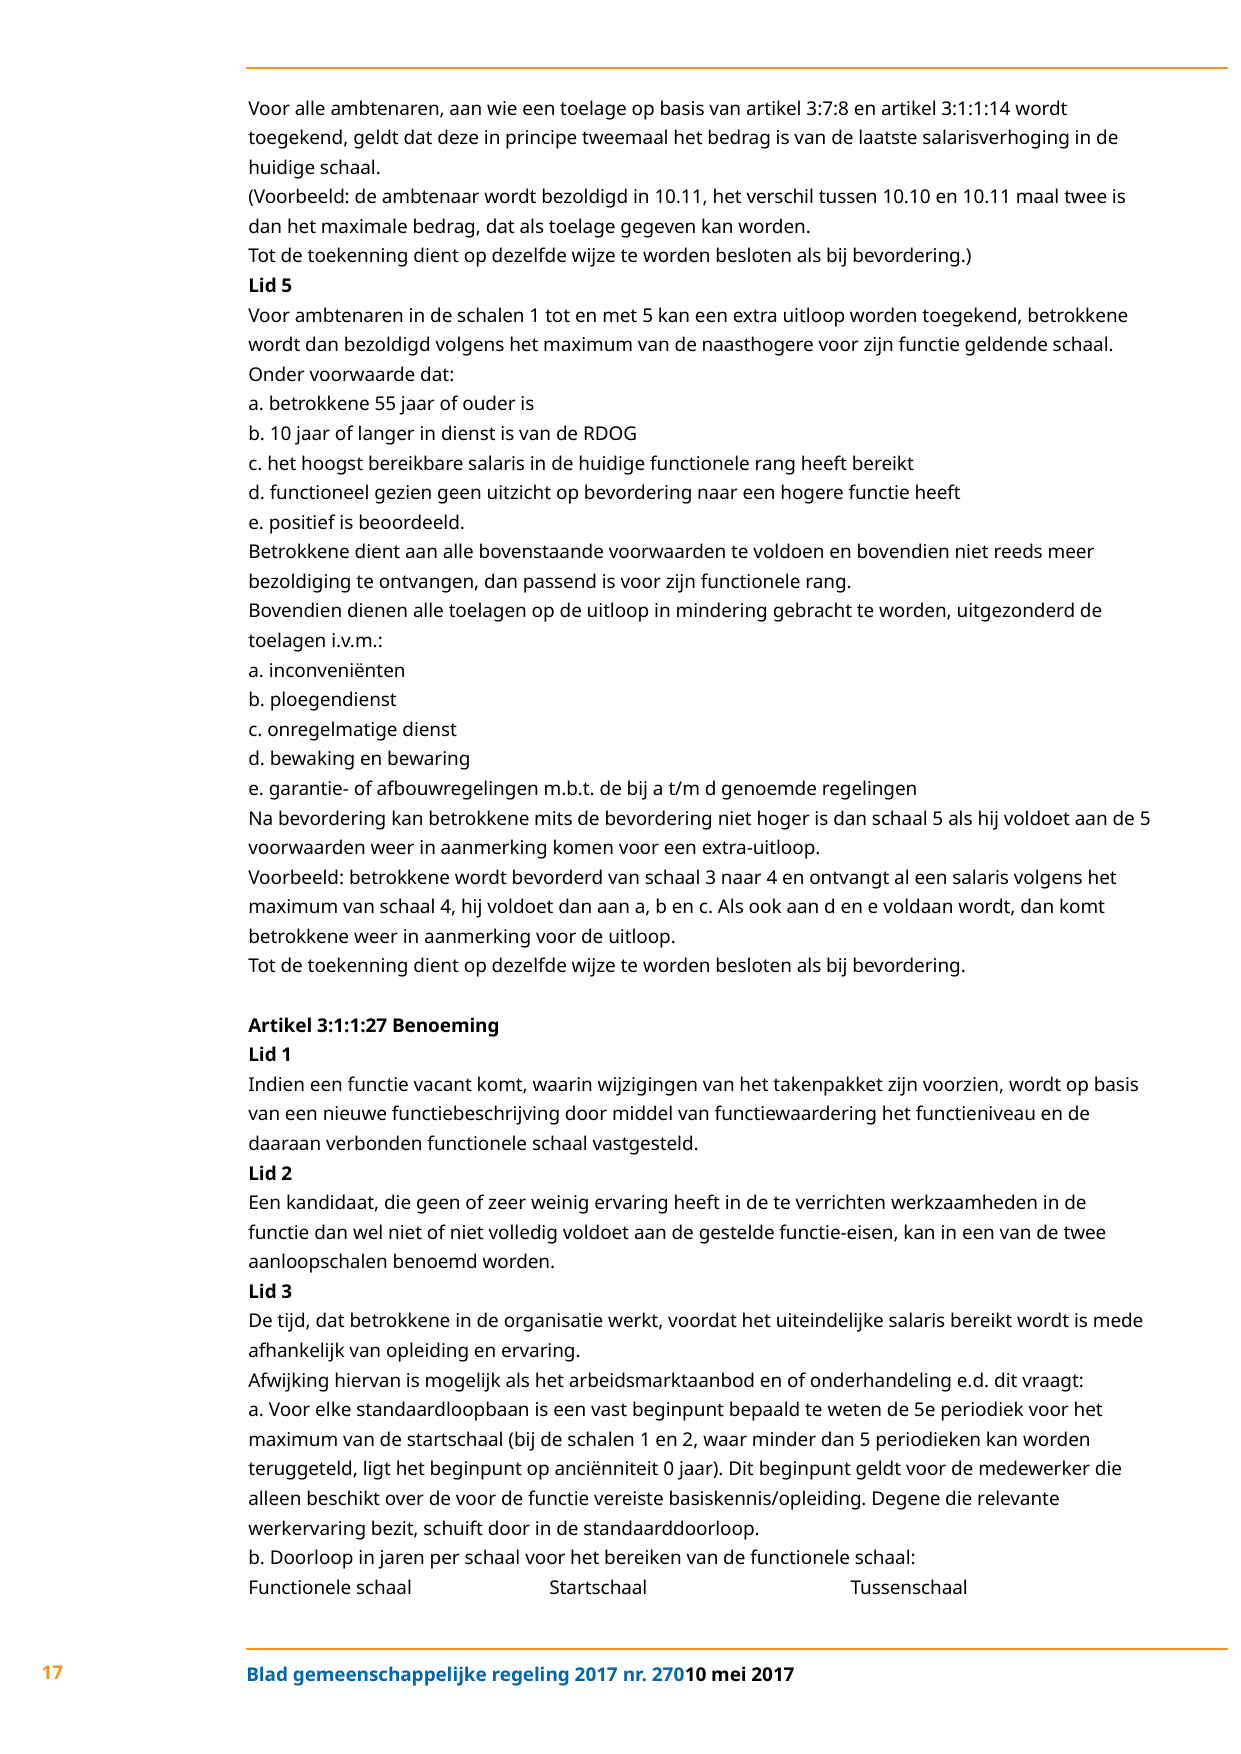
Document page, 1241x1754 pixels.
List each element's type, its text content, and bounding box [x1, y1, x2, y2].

text d. bewaking en bewaring [248, 746, 1152, 771]
text b. ploegendienst [248, 686, 1152, 712]
text c. onregelmatige dienst [248, 716, 1152, 742]
text b. Doorloop in jaren per schaal voor het bereiken van de functionele schaal: [248, 1544, 1152, 1570]
text a. Voor elke standaardloopbaan is een vast beginpunt bepaald te weten de 5e periodiek voor het maximum van de startschaal (bij de schalen 1 en 2, waar minder dan 5 periodieken kan worden teruggeteld, ligt het beginpunt op anciënniteit 0 jaar). Dit beginpunt geldt voor de medewerker die alleen beschikt over de voor de functie vereiste basiskennis/opleiding. Degene die relevante werkervaring bezit, schuift door in de standaarddoorloop. [248, 1396, 1152, 1541]
text a. inconveniënten [248, 657, 1152, 683]
text Betrokkene dient aan alle bovenstaande voorwaarden te voldoen en bovendien niet reeds meer bezoldiging te ontvangen, dan passend is voor zijn functionele rang. [248, 538, 1152, 594]
text Voorbeeld: betrokkene wordt bevorderd van schaal 3 naar 4 en ontvangt al een salaris volgens het maximum van schaal 4, hij voldoet dan aan a, b en c. Als ook aan d en e voldaan wordt, dan komt betrokkene weer in aanmerking voor de uitloop. [248, 864, 1152, 949]
text d. functioneel gezien geen uitzicht op bevordering naar een hogere functie heeft [248, 479, 1152, 505]
text Tot de toekenning dient op dezelfde wijze te worden besloten als bij bevordering.) [248, 243, 1152, 268]
text c. het hoogst bereikbare salaris in de huidige functionele rang heeft bereikt [248, 450, 1152, 476]
table_header Functionele schaal [248, 1574, 549, 1600]
text a. betrokkene 55 jaar of ouder is [248, 391, 1152, 416]
text (Voorbeeld: de ambtenaar wordt bezoldigd in 10.11, het verschil tussen 10.10 en 10.11 maal twee is dan het maximale bedrag, dat als toelage gegeven kan worden. [248, 183, 1152, 239]
text Bovendien dienen alle toelagen op de uitloop in mindering gebracht te worden, uitgezonderd de toelagen i.v.m.: [248, 598, 1152, 653]
text e. garantie- of afbouwregelingen m.b.t. de bij a t/m d genoemde regelingen [248, 775, 1152, 801]
text b. 10 jaar of langer in dienst is van de RDOG [248, 420, 1152, 446]
text De tijd, dat betrokkene in de organisatie werkt, voordat het uiteindelijke salaris bereikt wordt is mede afhankelijk van opleiding en ervaring. [248, 1308, 1152, 1363]
text Na bevordering kan betrokkene mits de bevordering niet hoger is dan schaal 5 als hij voldoet aan de 5 voorwaarden weer in aanmerking komen voor een extra-uitloop. [248, 805, 1152, 860]
text Onder voorwaarde dat: [248, 361, 1152, 387]
text Voor alle ambtenaren, aan wie een toelage op basis van artikel 3:7:8 en artikel 3:1:1:14 wordt toegekend, geldt dat deze in principe tweemaal het bedrag is van de laatste salarisverhoging in de huidige schaal. [248, 95, 1152, 180]
picture [41, 47, 231, 172]
text Lid 3 [248, 1278, 1152, 1304]
text Afwijking hiervan is mogelijk als het arbeidsmarktaanbod en of onderhandeling e.d. dit vraagt: [248, 1367, 1152, 1393]
table_header Startschaal [549, 1574, 850, 1600]
table_header Tussenschaal [850, 1574, 1152, 1600]
text Een kandidaat, die geen of zeer weinig ervaring heeft in de te verrichten werkzaamheden in de functie dan wel niet of niet volledig voldoet aan de gestelde functie-eisen, kan in een van de twee aanloopschalen benoemd worden. [248, 1189, 1152, 1274]
text Indien een functie vacant komt, waarin wijzigingen van het takenpakket zijn voorzien, wordt op basis van een nieuwe functiebeschrijving door middel van functiewaardering het functieniveau en de daaraan verbonden functionele schaal vastgesteld. [248, 1071, 1152, 1156]
text Voor ambtenaren in de schalen 1 tot en met 5 kan een extra uitloop worden toegekend, betrokkene wordt dan bezoldigd volgens het maximum van de naasthogere voor zijn functie geldende schaal. [248, 302, 1152, 357]
text e. positief is beoordeeld. [248, 509, 1152, 535]
text Tot de toekenning dient op dezelfde wijze te worden besloten als bij bevordering. [248, 953, 1152, 978]
text Lid 2 [248, 1160, 1152, 1186]
text Lid 5 [248, 272, 1152, 298]
text Artikel 3:1:1:27 Benoeming [248, 1012, 1152, 1038]
text Lid 1 [248, 1041, 1152, 1067]
